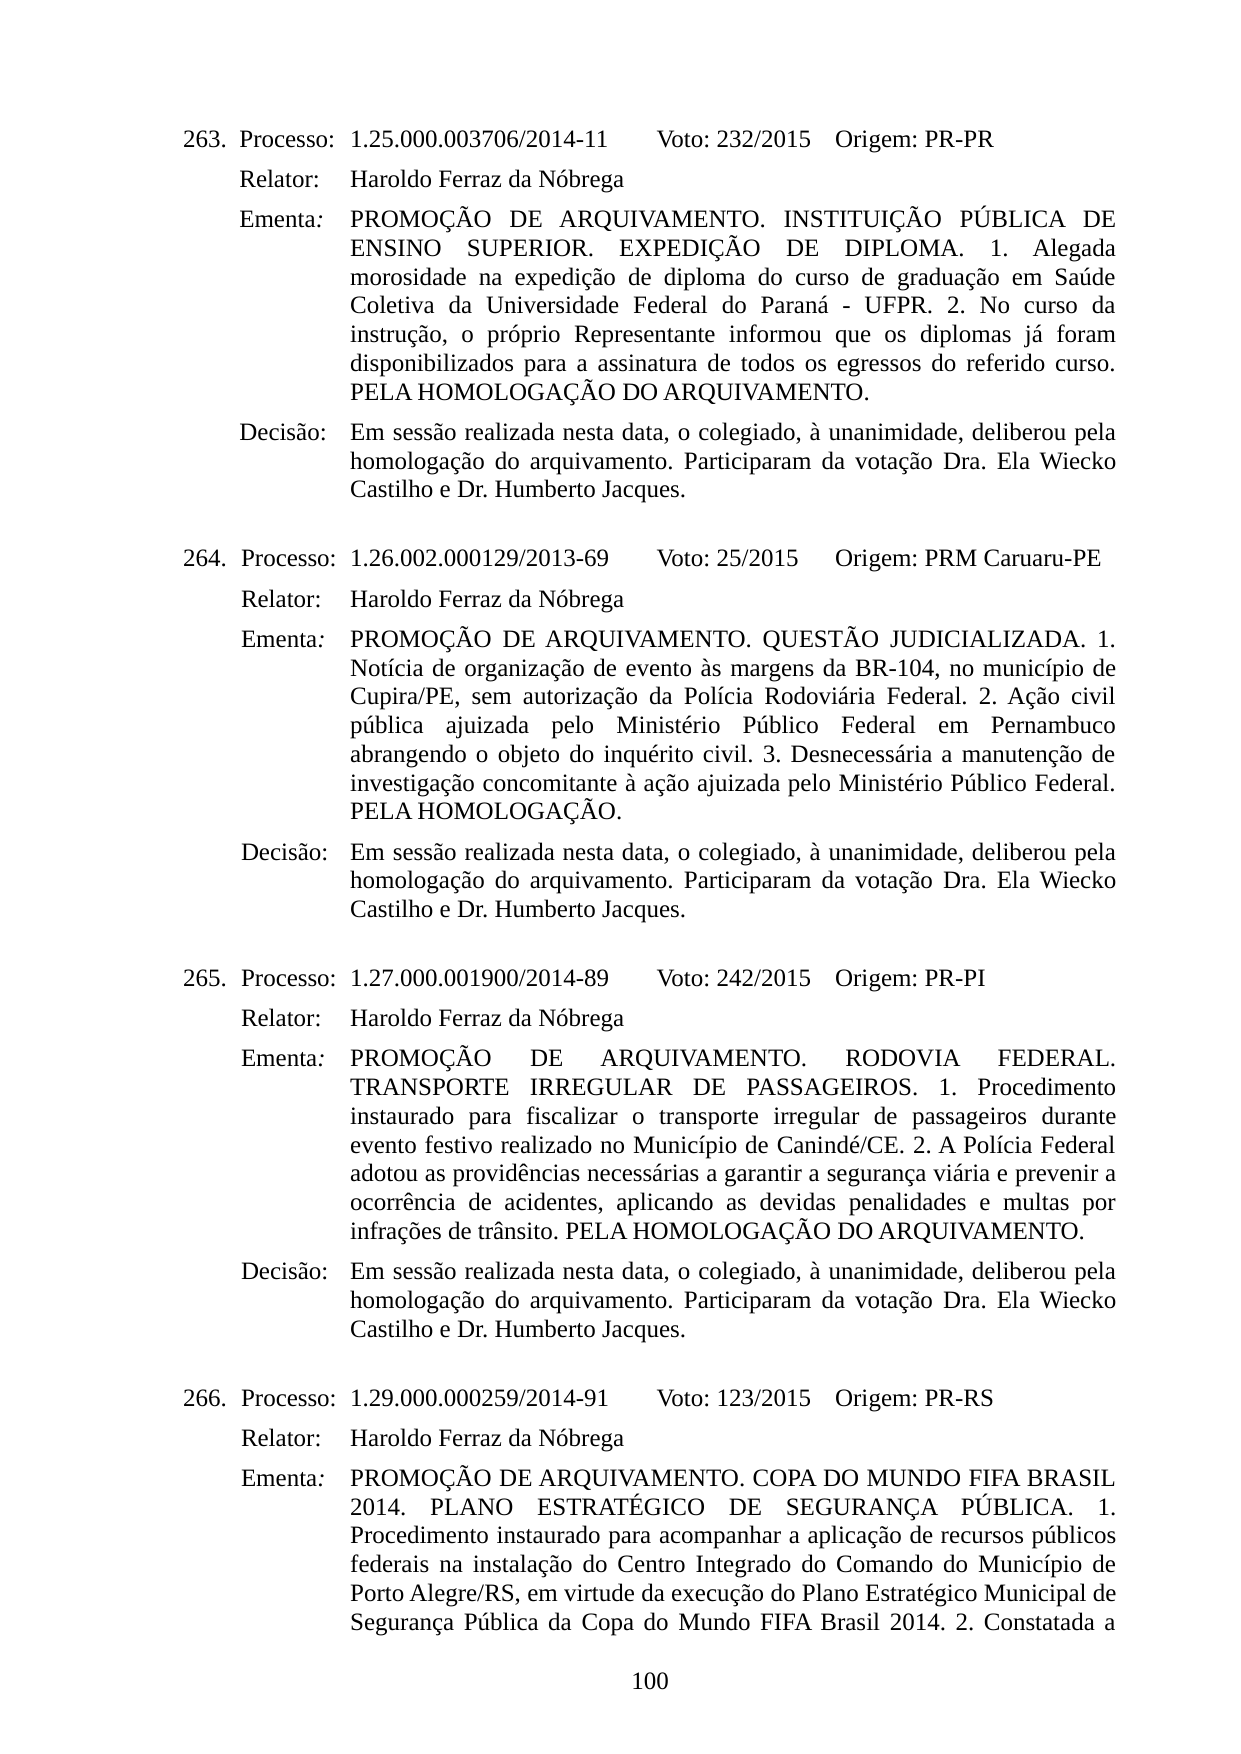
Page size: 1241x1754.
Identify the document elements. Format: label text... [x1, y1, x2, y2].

table_cell [177, 618, 235, 831]
table_cell Em sessão realizada nesta data, o colegiado, à unanimidade, deliberou pela homologação do arquivamento. Participaram da votação Dra. Ela Wiecko Castilho e Dr. Humberto Jacques. [344, 411, 1122, 509]
table_cell PROMOÇÃO DE ARQUIVAMENTO. RODOVIA FEDERAL. TRANSPORTE IRREGULAR DE PASSAGEIROS. 1. Procedimento instaurado para fiscalizar o transporte irregular de passageiros durante evento festivo realizado no Município de Canindé/CE. 2. A Polícia Federal adotou as providências necessárias a garantir a segurança viária e prevenir a ocorrência de acidentes, aplicando as devidas penalidades e multas por infrações de trânsito. PELA HOMOLOGAÇÃO DO ARQUIVAMENTO. [344, 1038, 1122, 1250]
table_cell Relator: [235, 998, 344, 1038]
table_header Origem: PR-RS [829, 1377, 1122, 1417]
table_cell Relator: [235, 1417, 344, 1457]
table_cell [177, 578, 235, 618]
table_cell PROMOÇÃO DE ARQUIVAMENTO. INSTITUIÇÃO PÚBLICA DE ENSINO SUPERIOR. EXPEDIÇÃO DE DIPLOMA. 1. Alegada morosidade na expedição de diploma do curso de graduação em Saúde Coletiva da Universidade Federal do Paraná - UFPR. 2. No curso da instrução, o próprio Representante informou que os diplomas já foram disponibilizados para a assinatura de todos os egressos do referido curso. PELA HOMOLOGAÇÃO DO ARQUIVAMENTO. [344, 199, 1122, 411]
table_cell [177, 1457, 235, 1641]
table_cell [177, 998, 235, 1038]
table_header 265. [177, 957, 235, 997]
table_header Voto: 123/2015 [651, 1377, 829, 1417]
table_cell Relator: [235, 578, 344, 618]
table_cell Haroldo Ferraz da Nóbrega [344, 998, 1122, 1038]
table_header Origem: PR-PI [829, 957, 1122, 997]
table_header 264. [177, 538, 235, 578]
table_header Origem: PRM Caruaru-PE [829, 538, 1122, 578]
table_cell PROMOÇÃO DE ARQUIVAMENTO. COPA DO MUNDO FIFA BRASIL 2014. PLANO ESTRATÉGICO DE SEGURANÇA PÚBLICA. 1. Procedimento instaurado para acompanhar a aplicação de recursos públicos federais na instalação do Centro Integrado do Comando do Município de Porto Alegre/RS, em virtude da execução do Plano Estratégico Municipal de Segurança Pública da Copa do Mundo FIFA Brasil 2014. 2. Constatada a [344, 1457, 1122, 1641]
table_cell Decisão: [234, 411, 344, 509]
table_header Processo: [235, 1377, 344, 1417]
table_cell Haroldo Ferraz da Nóbrega [344, 158, 1122, 198]
table_cell [177, 1250, 235, 1348]
table_header Voto: 232/2015 [651, 118, 829, 158]
table_cell Em sessão realizada nesta data, o colegiado, à unanimidade, deliberou pela homologação do arquivamento. Participaram da votação Dra. Ela Wiecko Castilho e Dr. Humberto Jacques. [344, 1250, 1122, 1348]
table_header Processo: [235, 538, 344, 578]
table_cell Ementa: [235, 618, 344, 831]
table_cell Relator: [234, 158, 344, 198]
table_cell Ementa: [234, 199, 344, 411]
table_cell Ementa: [235, 1038, 344, 1250]
table_cell [177, 831, 235, 928]
table_cell PROMOÇÃO DE ARQUIVAMENTO. QUESTÃO JUDICIALIZADA. 1. Notícia de organização de evento às margens da BR-104, no município de Cupira/PE, sem autorização da Polícia Rodoviária Federal. 2. Ação civil pública ajuizada pelo Ministério Público Federal em Pernambuco abrangendo o objeto do inquérito civil. 3. Desnecessária a manutenção de investigação concomitante à ação ajuizada pelo Ministério Público Federal. PELA HOMOLOGAÇÃO. [344, 618, 1122, 831]
table_cell Em sessão realizada nesta data, o colegiado, à unanimidade, deliberou pela homologação do arquivamento. Participaram da votação Dra. Ela Wiecko Castilho e Dr. Humberto Jacques. [344, 831, 1122, 928]
table_cell Decisão: [235, 1250, 344, 1348]
table_header 266. [177, 1377, 235, 1417]
table_cell Ementa: [235, 1457, 344, 1641]
table_cell [177, 199, 233, 411]
table_cell [177, 158, 233, 198]
table_cell [177, 1038, 235, 1250]
table_header Voto: 25/2015 [651, 538, 829, 578]
table_cell [177, 1417, 235, 1457]
table_header 1.25.000.003706/2014-11 [344, 118, 651, 158]
table_header 1.29.000.000259/2014-91 [344, 1377, 651, 1417]
table_cell [177, 411, 233, 509]
table_header Processo: [235, 957, 344, 997]
table_header 1.27.000.001900/2014-89 [344, 957, 651, 997]
table_cell Decisão: [235, 831, 344, 928]
table_cell Haroldo Ferraz da Nóbrega [344, 578, 1122, 618]
table_header Voto: 242/2015 [651, 957, 829, 997]
table_cell Haroldo Ferraz da Nóbrega [344, 1417, 1122, 1457]
table_header 1.26.002.000129/2013-69 [344, 538, 651, 578]
table_header Origem: PR-PR [829, 118, 1122, 158]
table_header 263. [177, 118, 233, 158]
table_header Processo: [234, 118, 344, 158]
